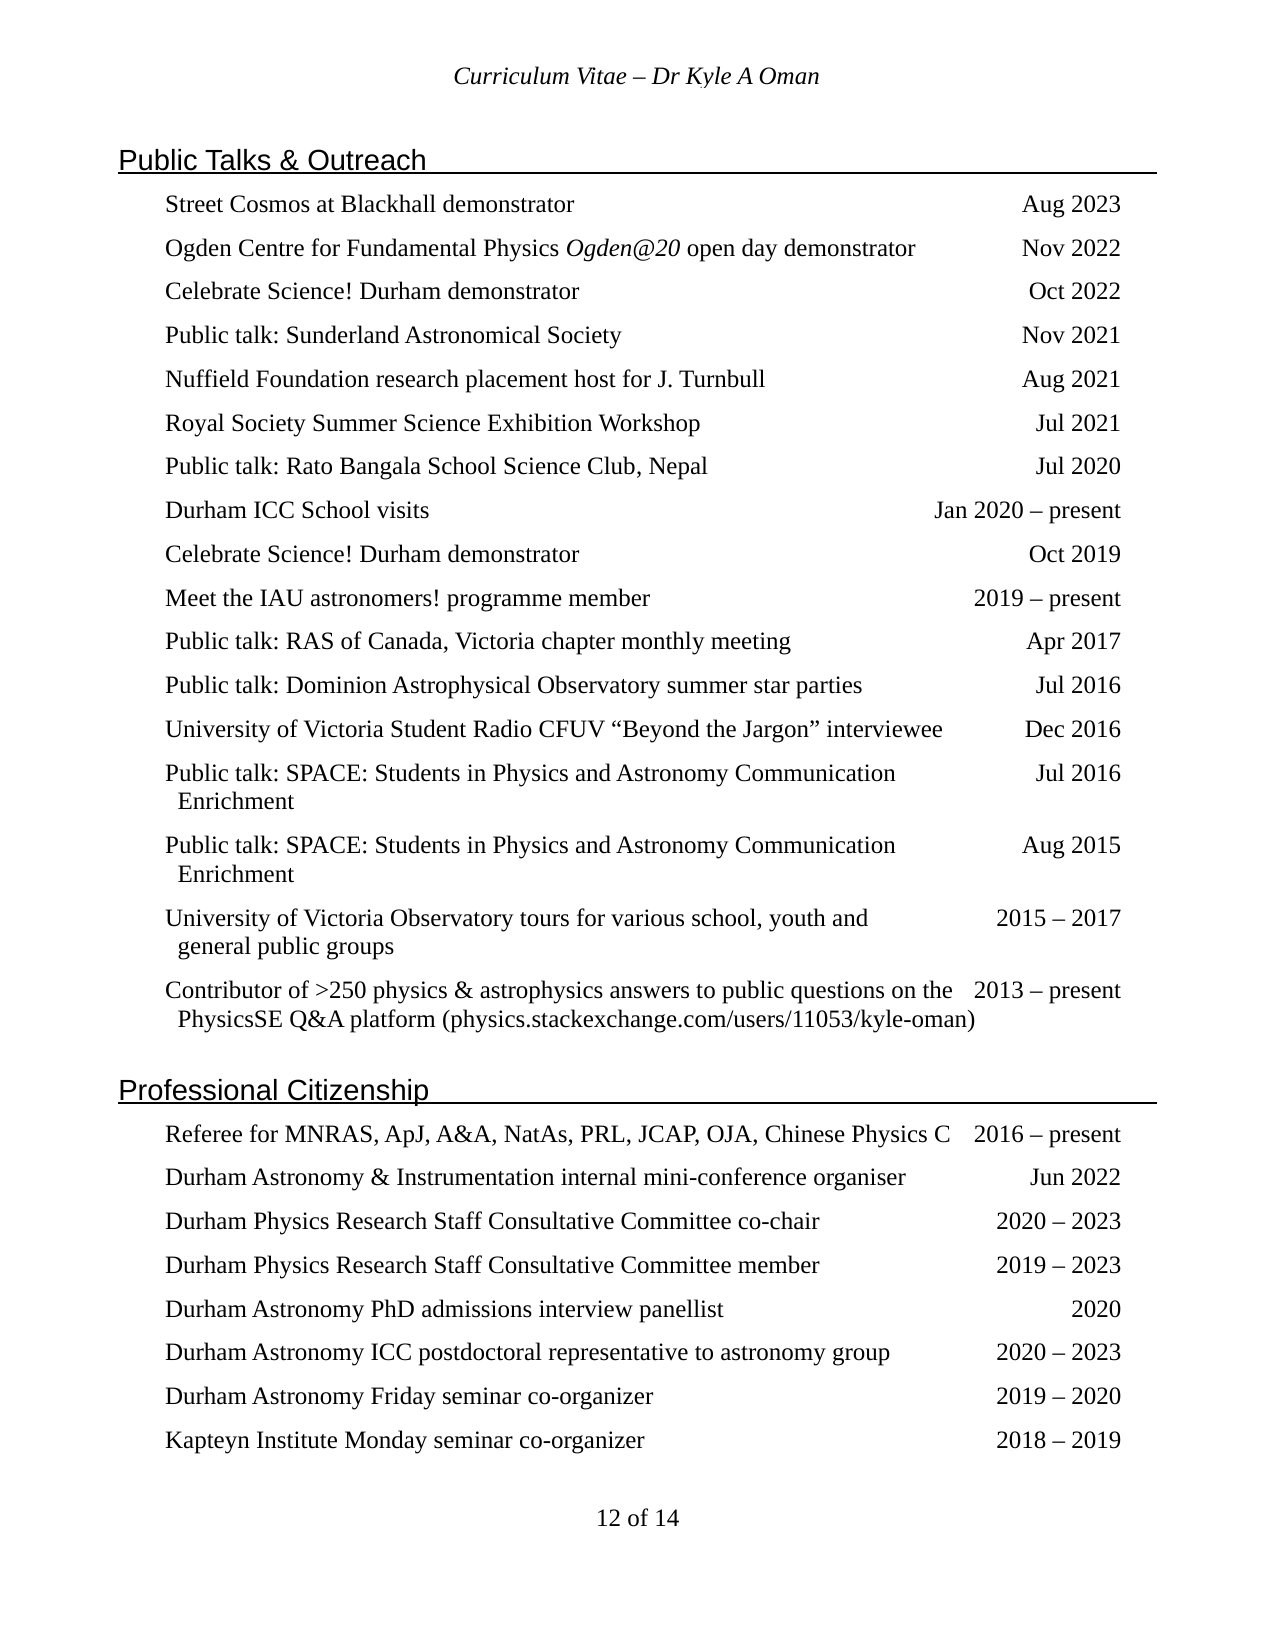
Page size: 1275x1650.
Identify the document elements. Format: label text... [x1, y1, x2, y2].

text Durham Physics Research Staff Consultative Committee co-chair 2020 – 2023 [118, 1206, 1157, 1235]
text Royal Society Summer Science Exhibition Workshop Jul 2021 [118, 408, 1157, 436]
text Public talk: SPACE: Students in Physics and Astronomy Communication Jul 2016 Enrichment [118, 758, 1157, 815]
text Durham Physics Research Staff Consultative Committee member 2019 – 2023 [118, 1250, 1157, 1279]
text Durham ICC School visits Jan 2020 – present [118, 495, 1157, 524]
text Public talk: Dominion Astrophysical Observatory summer star parties Jul 2016 [118, 670, 1157, 699]
text Durham Astronomy PhD admissions interview panellist 2020 [118, 1294, 1157, 1322]
text Celebrate Science! Durham demonstrator Oct 2019 [118, 539, 1157, 568]
text Public talk: RAS of Canada, Victoria chapter monthly meeting Apr 2017 [118, 626, 1157, 655]
text University of Victoria Student Radio CFUV “Beyond the Jargon” interviewee Dec 2016 [118, 714, 1157, 743]
subtitle Professional Citizenship [118, 1073, 1157, 1102]
text University of Victoria Observatory tours for various school, youth and 2015 – 2017 general public groups [118, 903, 1157, 960]
text Durham Astronomy Friday seminar co-organizer 2019 – 2020 [118, 1381, 1157, 1410]
text Contributor of >250 physics & astrophysics answers to public questions on the 2013 – present PhysicsSE Q&A platform (physics.stackexchange.com/users/11053/kyle-oman) [118, 975, 1157, 1033]
text Public talk: Rato Bangala School Science Club, Nepal Jul 2020 [118, 451, 1157, 480]
subtitle Public Talks & Outreach [118, 143, 1157, 172]
text Public talk: Sunderland Astronomical Society Nov 2021 [118, 320, 1157, 349]
text Referee for MNRAS, ApJ, A&A, NatAs, PRL, JCAP, OJA, Chinese Physics C 2016 – present [118, 1119, 1157, 1147]
text Celebrate Science! Durham demonstrator Oct 2022 [118, 276, 1157, 305]
text Kapteyn Institute Monday seminar co-organizer 2018 – 2019 [118, 1425, 1157, 1454]
text Meet the IAU astronomers! programme member 2019 – present [118, 583, 1157, 611]
text Ogden Centre for Fundamental Physics Ogden@20 open day demonstrator Nov 2022 [118, 233, 1157, 261]
text Street Cosmos at Blackhall demonstrator Aug 2023 [118, 189, 1157, 218]
text Nuffield Foundation research placement host for J. Turnbull Aug 2021 [118, 364, 1157, 393]
text Durham Astronomy & Instrumentation internal mini-conference organiser Jun 2022 [118, 1162, 1157, 1191]
text Public talk: SPACE: Students in Physics and Astronomy Communication Aug 2015 Enrichment [118, 830, 1157, 888]
text Durham Astronomy ICC postdoctoral representative to astronomy group 2020 – 2023 [118, 1337, 1157, 1366]
